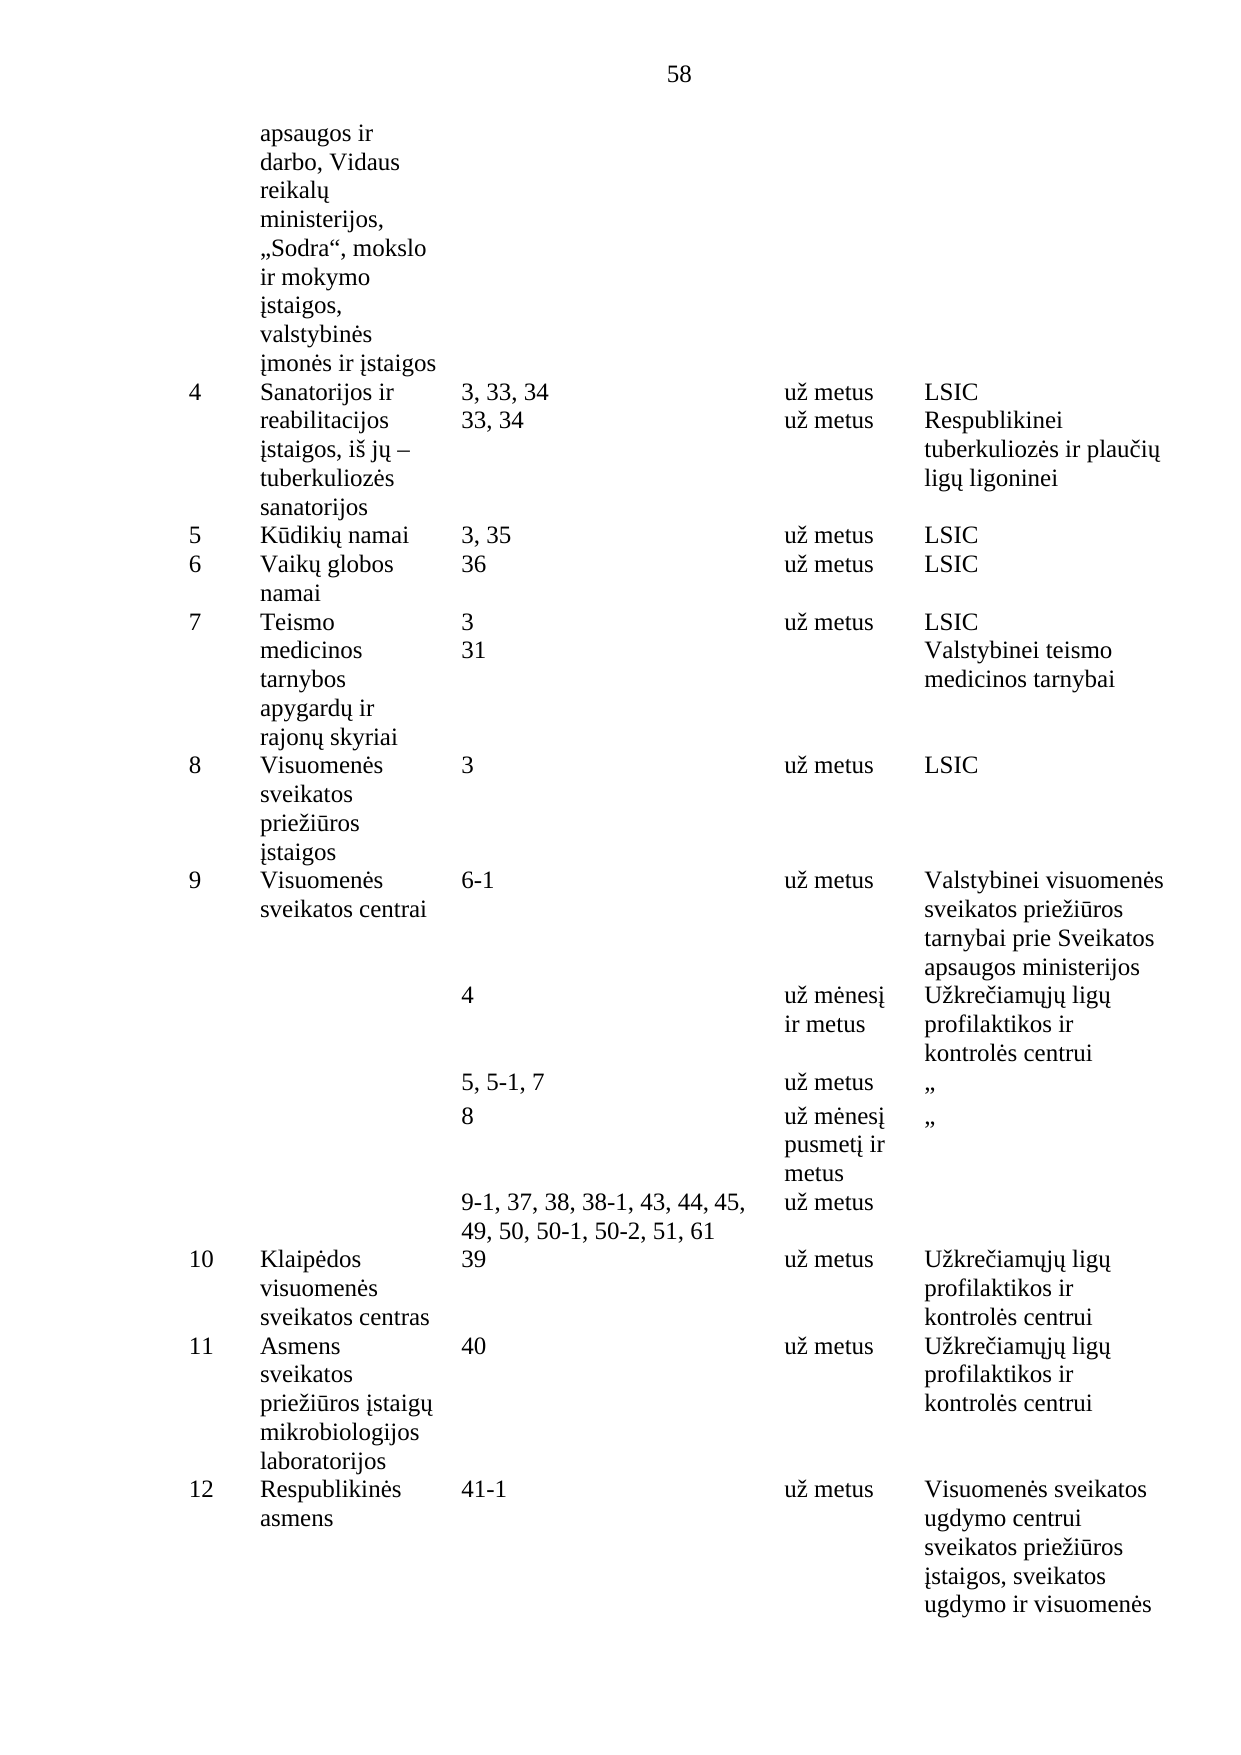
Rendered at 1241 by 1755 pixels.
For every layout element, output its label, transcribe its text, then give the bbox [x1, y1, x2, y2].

table_cell 3 [450, 751, 773, 866]
table_cell [913, 118, 1180, 377]
table_cell 36 [450, 549, 773, 607]
table_cell 5 [177, 521, 248, 549]
table_cell 40 [450, 1331, 773, 1474]
table_cell už metus [773, 1187, 913, 1244]
table_cell [450, 118, 773, 377]
table_cell už metus [773, 866, 913, 981]
table_cell už metus [773, 1067, 913, 1101]
table_cell LSIC [913, 549, 1180, 607]
table_cell [177, 118, 248, 377]
table_cell už metus [773, 1245, 913, 1331]
table_cell apsaugos ir darbo, Vidaus reikalų ministerijos, „Sodra“, mokslo ir mokymo įstaigos, valstybinės įmonės ir įstaigos [249, 118, 450, 377]
table_cell Užkrečiamųjų ligų profilaktikos ir kontrolės centrui [913, 1331, 1180, 1474]
table_cell 8 [450, 1101, 773, 1187]
table_cell Teismo medicinos tarnybos apygardų ir rajonų skyriai [249, 607, 450, 751]
table_cell 7 [177, 607, 248, 751]
table_cell Vaikų globos namai [249, 549, 450, 607]
table_cell už metus [773, 751, 913, 866]
table_cell Asmens sveikatos priežiūros įstaigų mikrobiologijos laboratorijos [249, 1331, 450, 1474]
table_cell 3, 35 [450, 521, 773, 549]
table_cell LSIC Valstybinei teismo medicinos tarnybai [913, 607, 1180, 751]
table_cell Klaipėdos visuomenės sveikatos centras [249, 1245, 450, 1331]
table_cell Valstybinei visuomenės sveikatos priežiūros tarnybai prie Sveikatos apsaugos ministerijos [913, 866, 1180, 981]
table_cell Visuomenės sveikatos centrai [249, 866, 450, 1244]
table_cell 9 [177, 866, 248, 1244]
table_cell [913, 1187, 1180, 1244]
table_cell 5, 5-1, 7 [450, 1067, 773, 1101]
table_cell 8 [177, 751, 248, 866]
table_cell [773, 118, 913, 377]
table_cell už metus [773, 549, 913, 607]
table_cell LSIC [913, 751, 1180, 866]
table_cell už metus [773, 1475, 913, 1618]
table_cell LSIC [913, 521, 1180, 549]
table_cell Užkrečiamųjų ligų profilaktikos ir kontrolės centrui [913, 981, 1180, 1067]
table_cell 12 [177, 1475, 248, 1618]
table_cell 11 [177, 1331, 248, 1474]
table_cell 10 [177, 1245, 248, 1331]
table_cell 9-1, 37, 38, 38-1, 43, 44, 45, 49, 50, 50-1, 50-2, 51, 61 [450, 1187, 773, 1244]
table_cell Sanatorijos ir reabilitacijos įstaigos, iš jų – tuberkuliozės sanatorijos [249, 377, 450, 521]
table_cell už metus [773, 607, 913, 751]
table_cell už mėnesį ir metus [773, 981, 913, 1067]
table_cell 39 [450, 1245, 773, 1331]
table_cell 41-1 [450, 1475, 773, 1618]
table_cell Užkrečiamųjų ligų profilaktikos ir kontrolės centrui [913, 1245, 1180, 1331]
table_cell už metus [773, 521, 913, 549]
table_cell LSIC Respublikinei tuberkuliozės ir plaučių ligų ligoninei [913, 377, 1180, 521]
table_cell Respublikinės asmens [249, 1475, 450, 1618]
table_cell „ [913, 1101, 1180, 1187]
table_cell 6-1 [450, 866, 773, 981]
table_cell už metus [773, 1331, 913, 1474]
table_cell „ [913, 1067, 1180, 1101]
table_cell Kūdikių namai [249, 521, 450, 549]
table_cell už mėnesį pusmetį ir metus [773, 1101, 913, 1187]
table_cell 3 31 [450, 607, 773, 751]
table_cell 6 [177, 549, 248, 607]
table_cell 4 [177, 377, 248, 521]
table_cell 4 [450, 981, 773, 1067]
table_cell 3, 33, 34 33, 34 [450, 377, 773, 521]
table_cell už metus už metus [773, 377, 913, 521]
table_cell Visuomenės sveikatos ugdymo centrui sveikatos priežiūros įstaigos, sveikatos ugdymo ir visuomenės [913, 1475, 1180, 1618]
table_cell Visuomenės sveikatos priežiūros įstaigos [249, 751, 450, 866]
